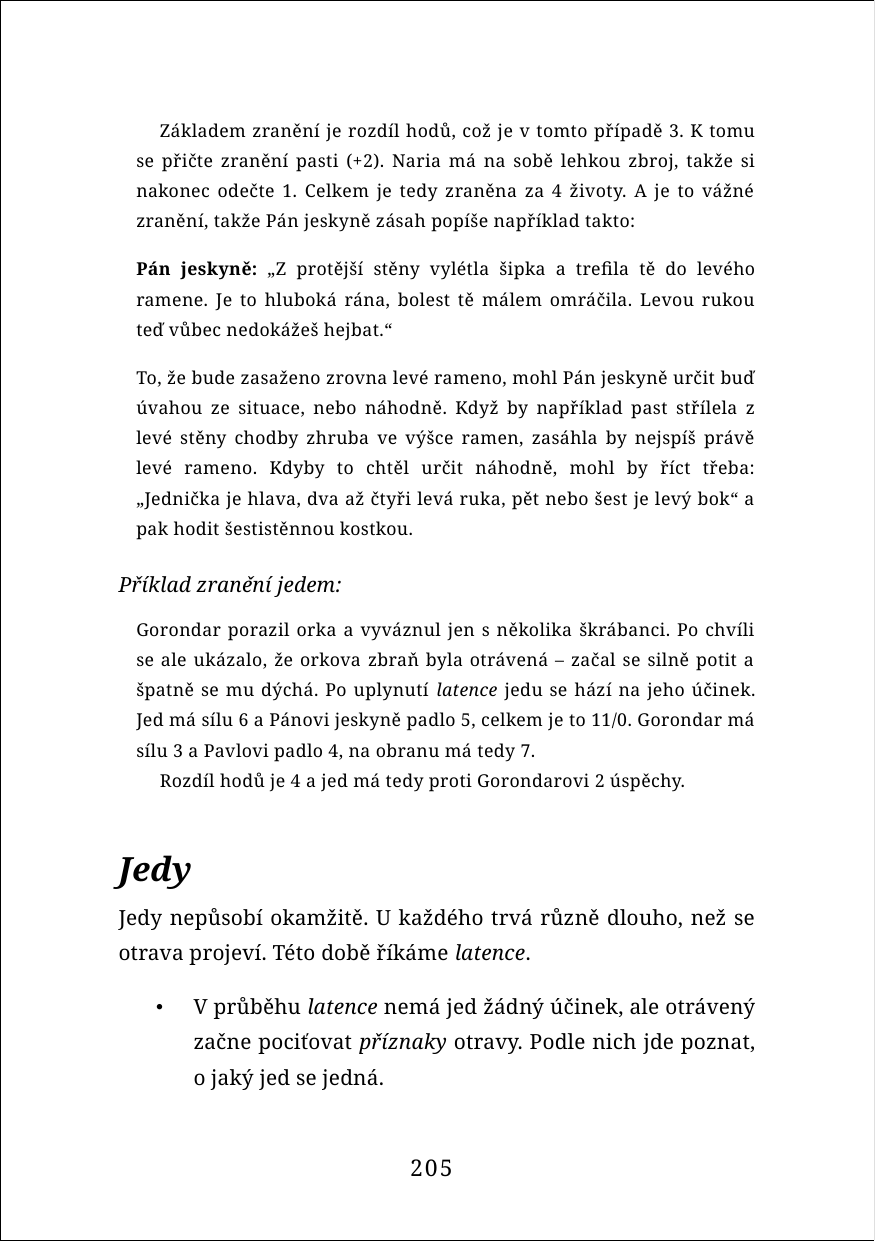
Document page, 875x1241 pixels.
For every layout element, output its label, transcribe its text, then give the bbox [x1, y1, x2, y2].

text Jedy nepůsobí okamžitě. U každého trvá různě dlouho, než se otrava projeví. Této době říkáme latence. [118, 903, 756, 967]
subtitle Jedy [118, 846, 756, 891]
text Gorondar porazil orka a vyváznul jen s několika škrábanci. Po chvíli se ale ukázalo, že orkova zbraň byla otrávená – začal se silně potit a špatně se mu dýchá. Po uplynutí latence jedu se hází na jeho účinek. Jed má sílu 6 a Pánovi jeskyně padlo 5, celkem je to 11/0. Gorondar má sílu 3 a Pavlovi padlo 4, na obranu má tedy 7. Rozdíl hodů je 4 a jed má tedy proti Gorondarovi 2 úspěchy. [136, 617, 756, 792]
text Základem zranění je rozdíl hodů, což je v tomto případě 3. K tomu se přičte zranění pasti (+2). Naria má na sobě lehkou zbroj, takže si nakonec odečte 1. Celkem je tedy zraněna za 4 životy. A je to vážné zranění, takže Pán jeskyně zásah popíše například takto: [136, 118, 756, 233]
text Příklad zranění jedem: [118, 570, 756, 598]
text Pán jeskyně: „Z protější stěny vylétla šipka a trefila tě do levého ramene. Je to hluboká rána, bolest tě málem omráčila. Levou rukou teď vůbec nedokážeš hejbat.“ [136, 257, 756, 341]
text To, že bude zasaženo zrovna levé rameno, mohl Pán jeskyně určit buď úvahou ze situace, nebo náhodně. Když by například past střílela z levé stěny chodby zhruba ve výšce ramen, zasáhla by nejspíš právě levé rameno. Kdyby to chtěl určit náhodně, mohl by říct třeba: „Jednička je hlava, dva až čtyři levá ruka, pět nebo šest je levý bok“ a pak hodit šestistěnnou kostkou. [136, 365, 756, 540]
list V průběhu latence nemá jed žádný účinek, ale otrávený začne pociťovat příznaky otravy. Podle nich jde poznat, o jaký jed se jedná. [156, 992, 756, 1091]
